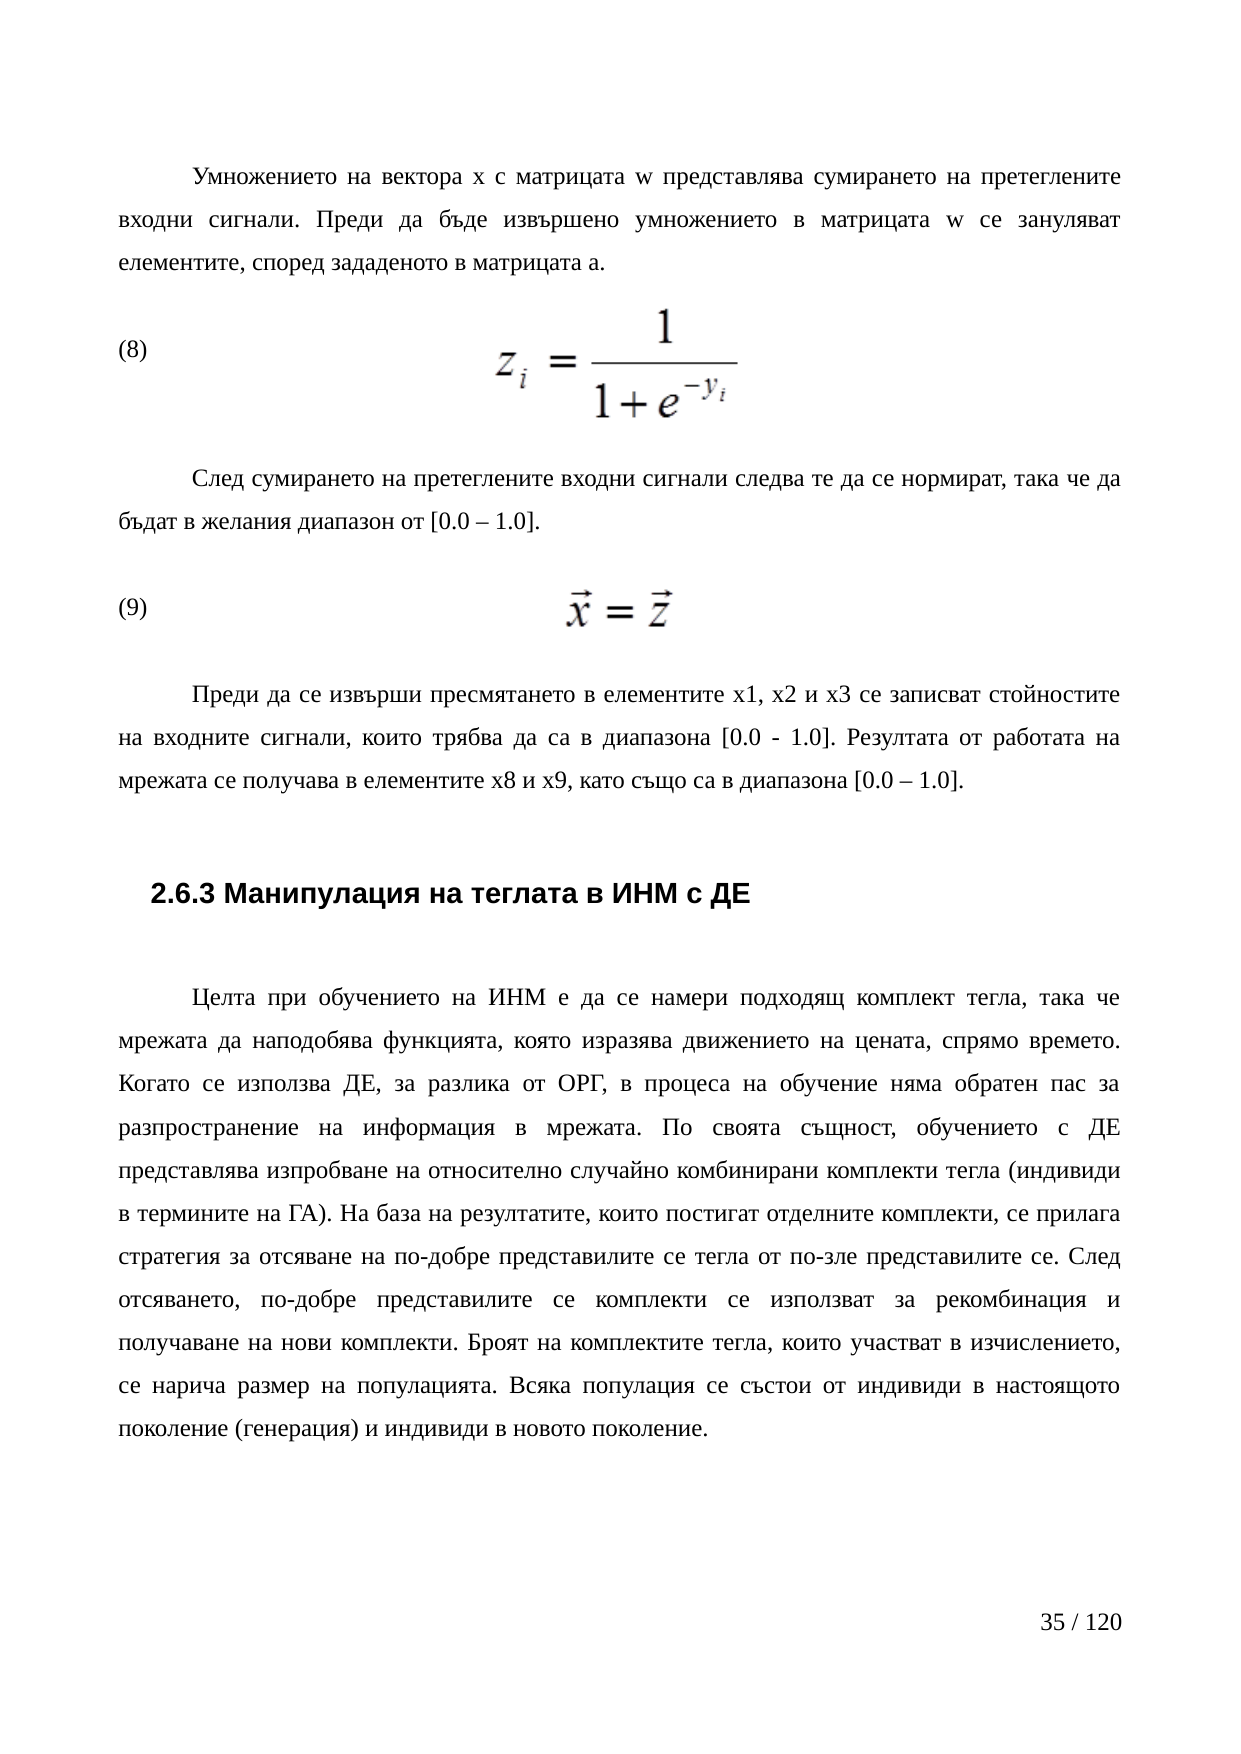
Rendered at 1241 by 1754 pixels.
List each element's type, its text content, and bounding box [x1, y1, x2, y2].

text Умножението на вектора x с матрицата w представлява сумирането на претеглените входни сигнали. Преди да бъде извършено умножението в матрицата w се зануляват елементите, според зададеното в матрицата a. [118, 161, 1122, 276]
text Преди да се извърши пресмятането в елементите x1, x2 и x3 се записват стойностите на входните сигнали, които трябва да са в диапазона [0.0 - 1.0]. Резултата от работата на мрежата се получава в елементите x8 и x9, като също са в диапазона [0.0 – 1.0]. [118, 679, 1122, 794]
text [752, 334, 1122, 362]
subtitle 2.6.3 Манипулация на теглата в ИНМ с ДЕ [118, 876, 1122, 910]
text (9) [118, 592, 559, 621]
text След сумирането на претеглените входни сигнали следва те да се нормират, така че да бъдат в желания диапазон от [0.0 – 1.0]. [118, 463, 1122, 535]
text (8) [118, 334, 488, 362]
text [682, 592, 1122, 621]
text Целта при обучението на ИНМ е да се намери подходящ комплект тегла, така че мрежата да наподобява функцията, която изразява движението на цената, спрямо времето. Когато се използва ДЕ, за разлика от ОРГ, в процеса на обучение няма обратен пас за разпространение на информация в мрежата. По своята същност, обучението с ДЕ представлява изпробване на относително случайно комбинирани комплекти тегла (индивиди в термините на ГА). На база на резултатите, които постигат отделните комплекти, се прилага стратегия за отсяване на по-добре представилите се тегла от по-зле представилите се. След отсяването, по-добре представилите се комплекти се използват за рекомбинация и получаване на нови комплекти. Броят на комплектите тегла, които участват в изчислението, се нарича размер на популацията. Всяка популация се състои от индивиди в настоящото поколение (генерация) и индивиди в новото поколение. [118, 982, 1122, 1442]
